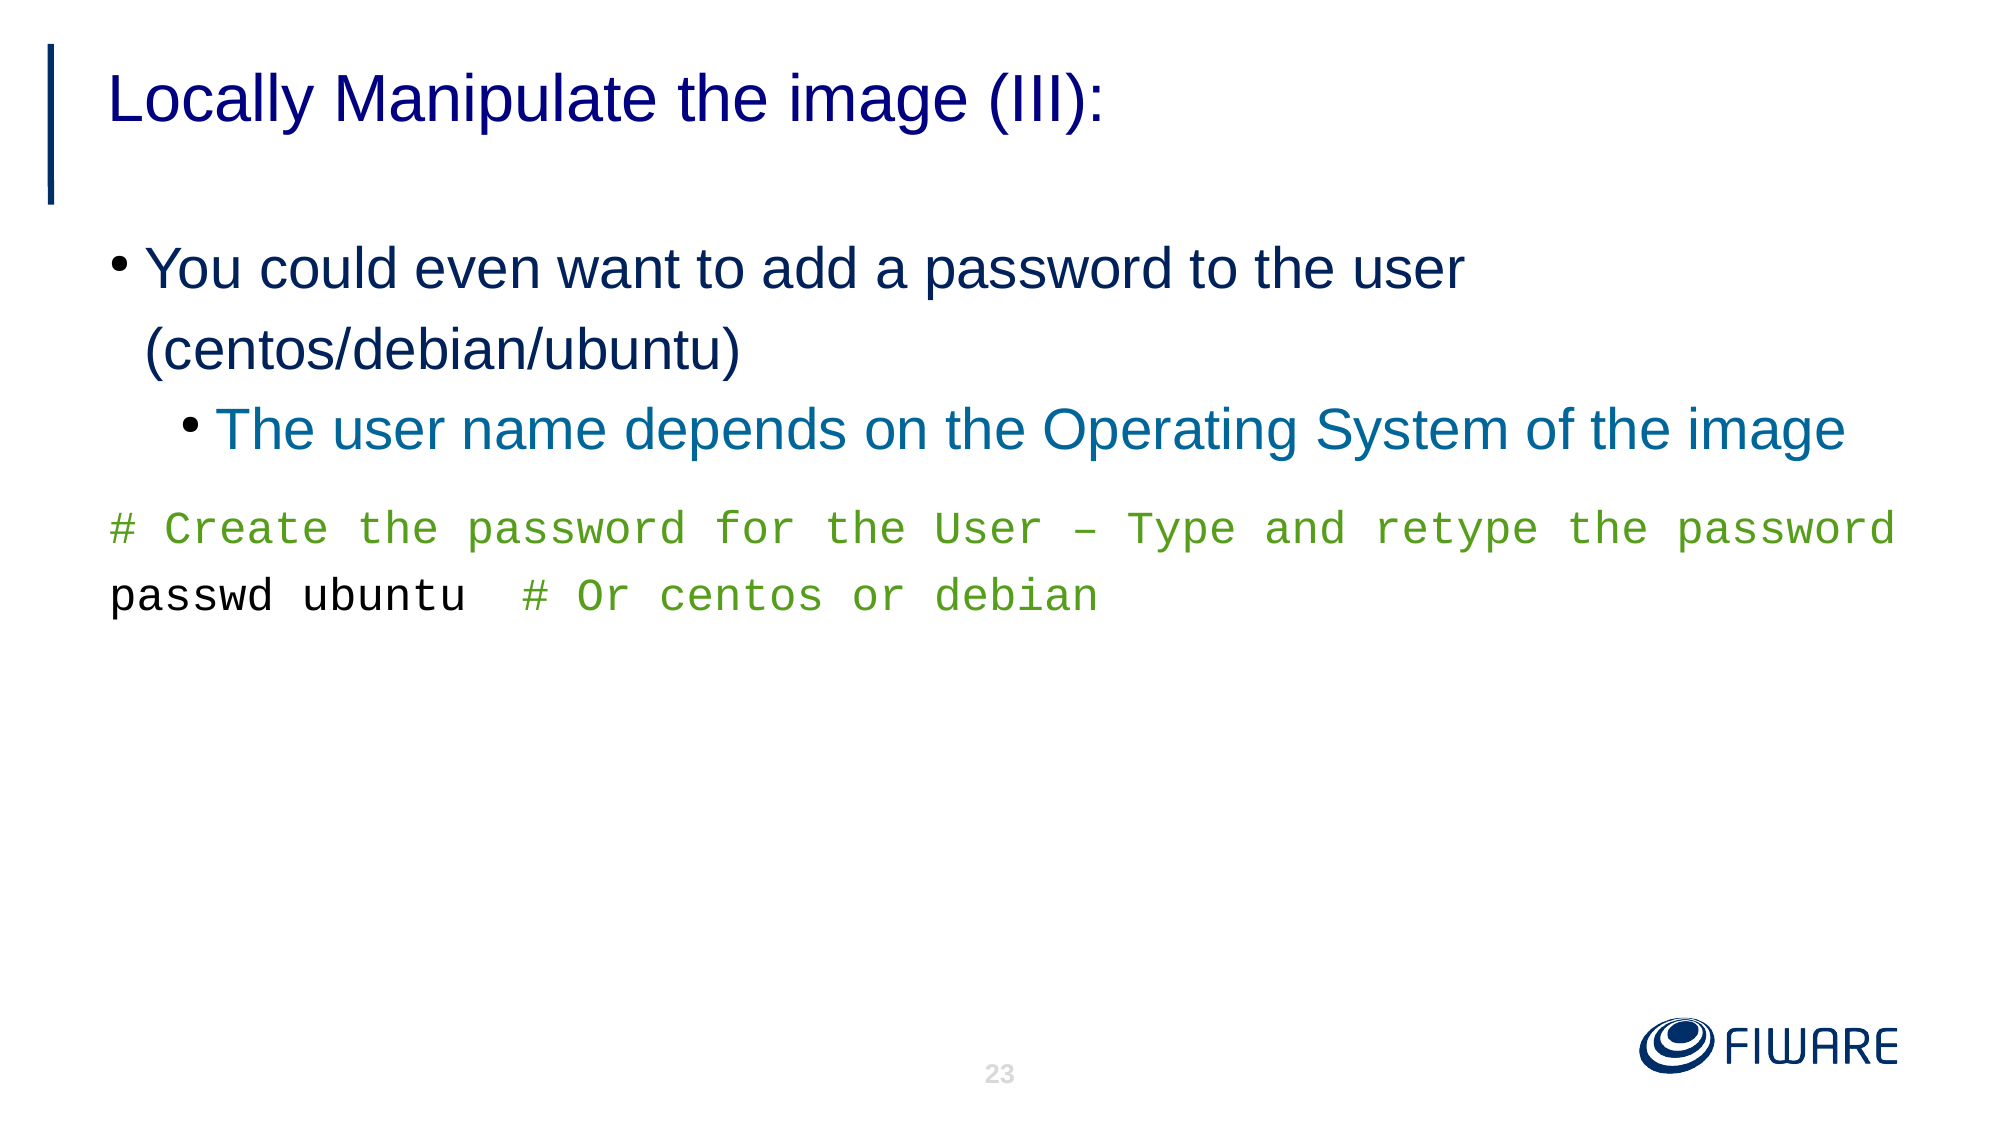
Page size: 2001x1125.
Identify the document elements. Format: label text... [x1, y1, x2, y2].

text_box # Create the password for the User – Type and retype the password passwd ubuntu # Or centos or debian [94, 490, 1920, 694]
picture [1635, 1012, 1905, 1077]
title Locally Manipulate the image (III): [92, 47, 1704, 142]
text_box You could even want to add a password to the user (centos/debian/ubuntu) The user name depends on the Operating System of the image [94, 212, 1920, 469]
slide_number [887, 1042, 1113, 1103]
